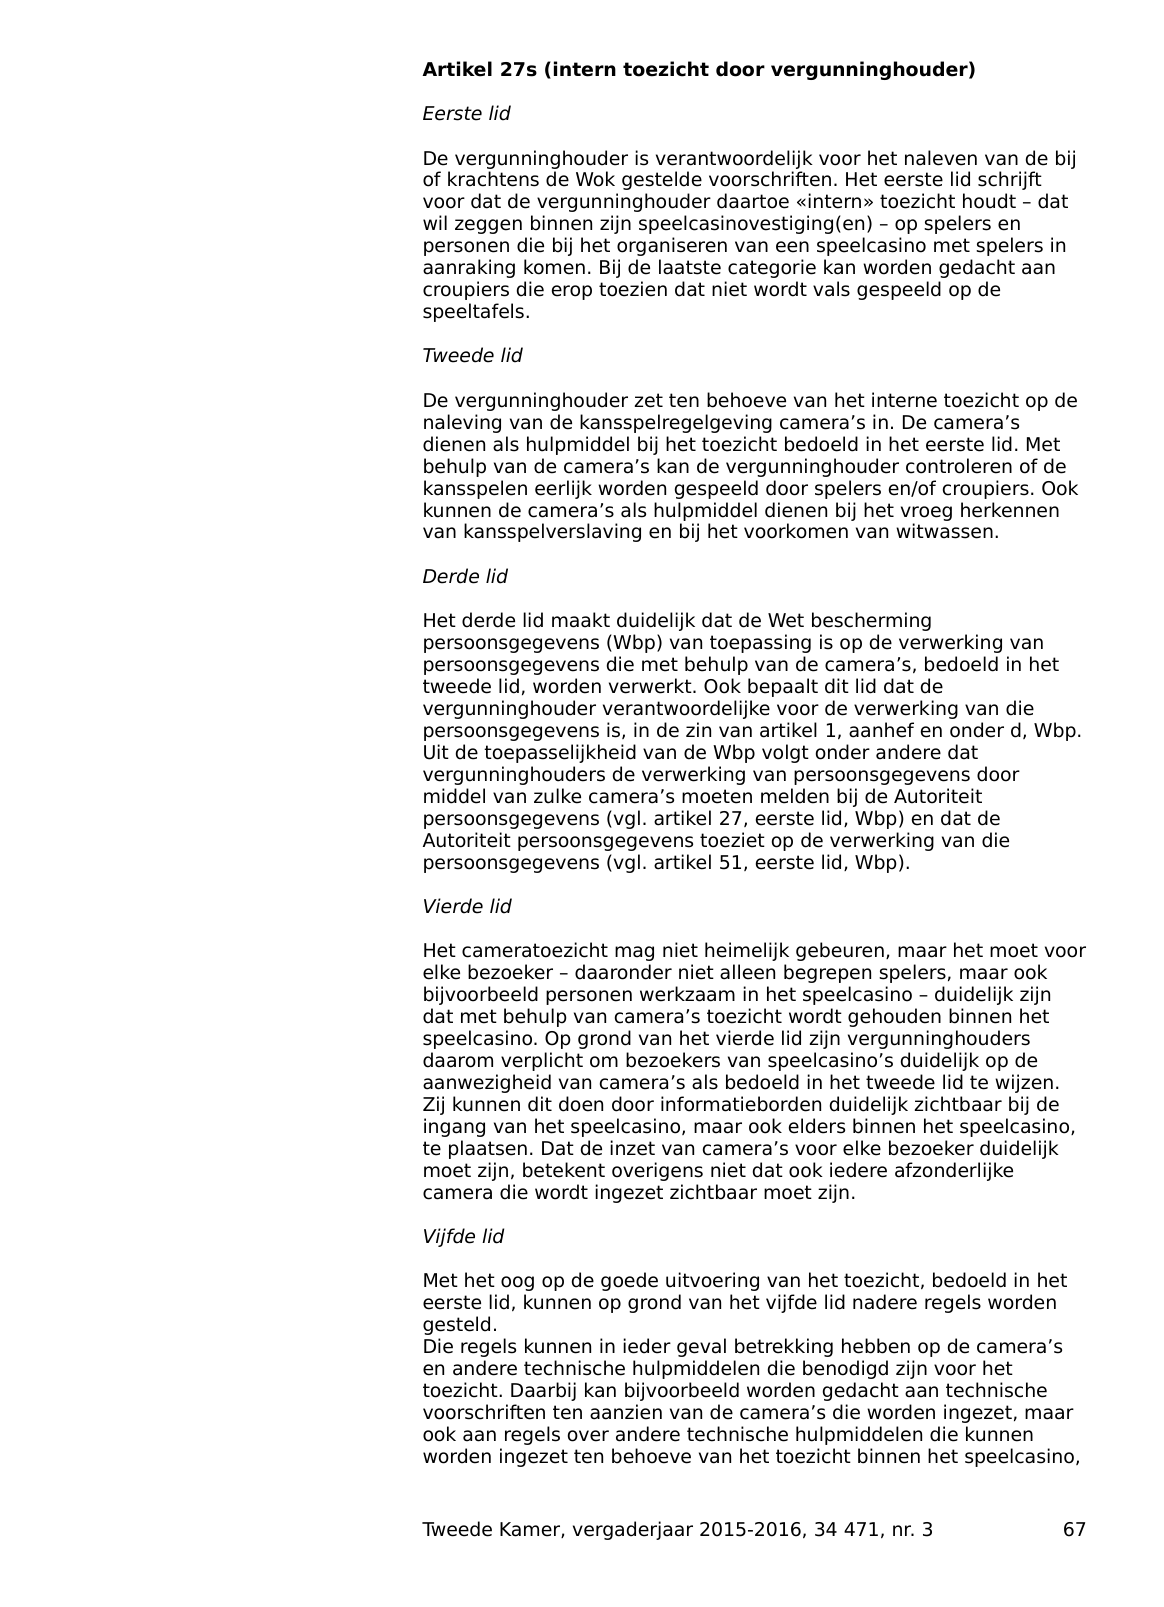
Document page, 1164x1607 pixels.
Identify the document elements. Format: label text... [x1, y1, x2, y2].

subtitle Eerste lid [422, 103, 1087, 125]
text Uit de toepasselijkheid van de Wbp volgt onder andere dat vergunninghouders de verwerking van persoonsgegevens door middel van zulke camera’s moeten melden bij de Autoriteit persoonsgegevens (vgl. artikel 27, eerste lid, Wbp) en dat de Autoriteit persoonsgegevens toeziet op de verwerking van die persoonsgegevens (vgl. artikel 51, eerste lid, Wbp). [422, 742, 1087, 873]
text Met het oog op de goede uitvoering van het toezicht, bedoeld in het eerste lid, kunnen op grond van het vijfde lid nadere regels worden gesteld. [422, 1270, 1087, 1336]
subtitle Artikel 27s (intern toezicht door vergunninghouder) [422, 59, 1087, 81]
text De vergunninghouder zet ten behoeve van het interne toezicht op de naleving van de kansspelregelgeving camera’s in. De camera’s dienen als hulpmiddel bij het toezicht bedoeld in het eerste lid. Met behulp van de camera’s kan de vergunninghouder controleren of de kansspelen eerlijk worden gespeeld door spelers en/of croupiers. Ook kunnen de camera’s als hulpmiddel dienen bij het vroeg herkennen van kansspelverslaving en bij het voorkomen van witwassen. [422, 389, 1087, 543]
text Het cameratoezicht mag niet heimelijk gebeuren, maar het moet voor elke bezoeker – daaronder niet alleen begrepen spelers, maar ook bijvoorbeeld personen werkzaam in het speelcasino – duidelijk zijn dat met behulp van camera’s toezicht wordt gehouden binnen het speelcasino. Op grond van het vierde lid zijn vergunninghouders daarom verplicht om bezoekers van speelcasino’s duidelijk op de aanwezigheid van camera’s als bedoeld in het tweede lid te wijzen. Zij kunnen dit doen door informatieborden duidelijk zichtbaar bij de ingang van het speelcasino, maar ook elders binnen het speelcasino, te plaatsen. Dat de inzet van camera’s voor elke bezoeker duidelijk moet zijn, betekent overigens niet dat ook iedere afzonderlijke camera die wordt ingezet zichtbaar moet zijn. [422, 940, 1087, 1204]
text Die regels kunnen in ieder geval betrekking hebben op de camera’s en andere technische hulpmiddelen die benodigd zijn voor het toezicht. Daarbij kan bijvoorbeeld worden gedacht aan technische voorschriften ten aanzien van de camera’s die worden ingezet, maar ook aan regels over andere technische hulpmiddelen die kunnen worden ingezet ten behoeve van het toezicht binnen het speelcasino, [422, 1336, 1087, 1468]
subtitle Vijfde lid [422, 1226, 1087, 1248]
text De vergunninghouder is verantwoordelijk voor het naleven van de bij of krachtens de Wok gestelde voorschriften. Het eerste lid schrijft voor dat de vergunninghouder daartoe «intern» toezicht houdt – dat wil zeggen binnen zijn speelcasinovestiging(en) – op spelers en personen die bij het organiseren van een speelcasino met spelers in aanraking komen. Bij de laatste categorie kan worden gedacht aan croupiers die erop toezien dat niet wordt vals gespeeld op de speeltafels. [422, 147, 1087, 323]
subtitle Tweede lid [422, 345, 1087, 367]
subtitle Vierde lid [422, 896, 1087, 918]
text Het derde lid maakt duidelijk dat de Wet bescherming persoonsgegevens (Wbp) van toepassing is op de verwerking van persoonsgegevens die met behulp van de camera’s, bedoeld in het tweede lid, worden verwerkt. Ook bepaalt dit lid dat de vergunninghouder verantwoordelijke voor de verwerking van die persoonsgegevens is, in de zin van artikel 1, aanhef en onder d, Wbp. [422, 610, 1087, 742]
subtitle Derde lid [422, 566, 1087, 588]
